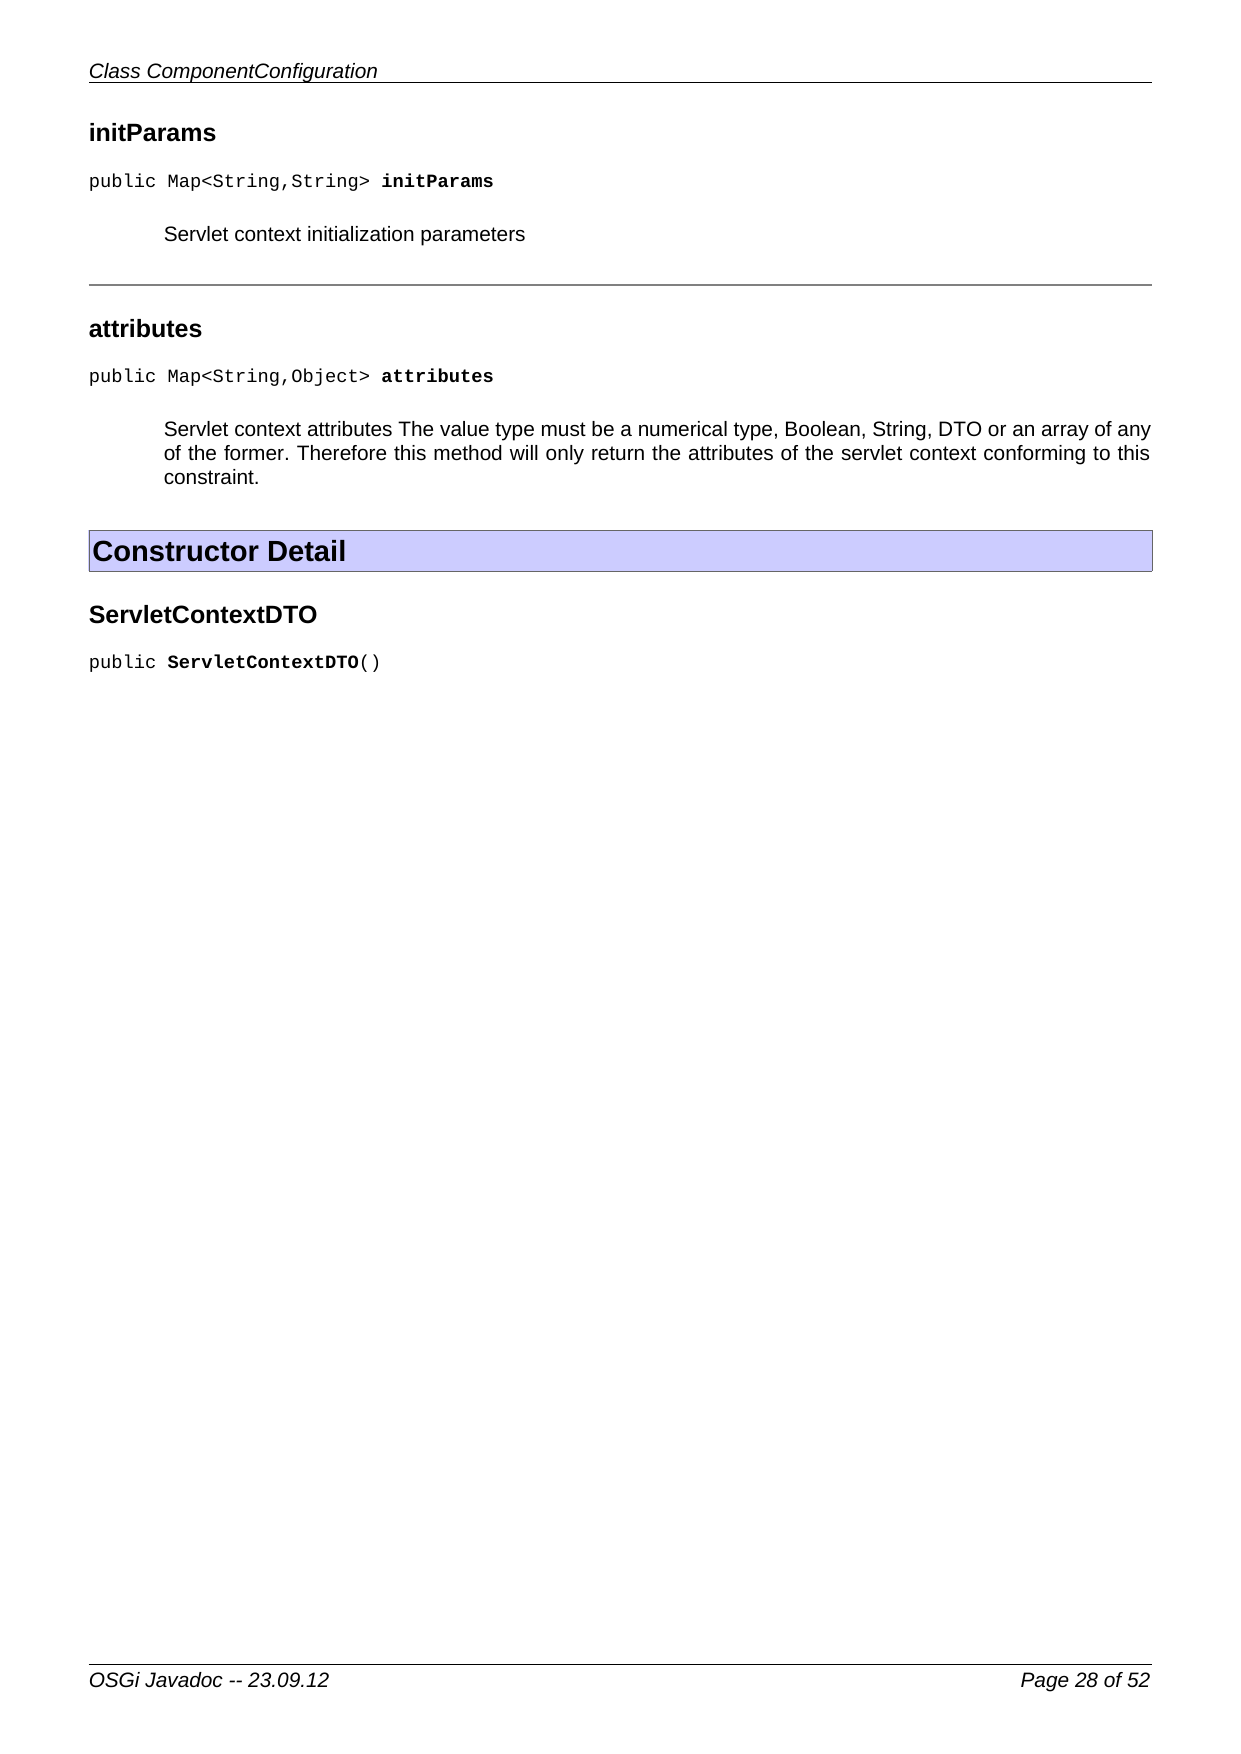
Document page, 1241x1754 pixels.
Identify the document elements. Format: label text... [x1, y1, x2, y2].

text Servlet context attributes The value type must be a numerical type, Boolean, String, DTO or an array of any of the former. Therefore this method will only return the attributes of the servlet context conforming to this constraint. [163, 417, 1152, 489]
subtitle ServletContextDTO [88, 599, 1152, 628]
subtitle initParams [88, 118, 1152, 147]
text public Map<String,String> initParams [88, 171, 1152, 193]
text public Map<String,Object> attributes [88, 367, 1152, 388]
text Servlet context initialization parameters [163, 222, 1152, 246]
subtitle attributes [88, 314, 1152, 343]
subtitle Constructor Detail [90, 531, 1152, 571]
text public ServletContextDTO() [88, 652, 1152, 674]
